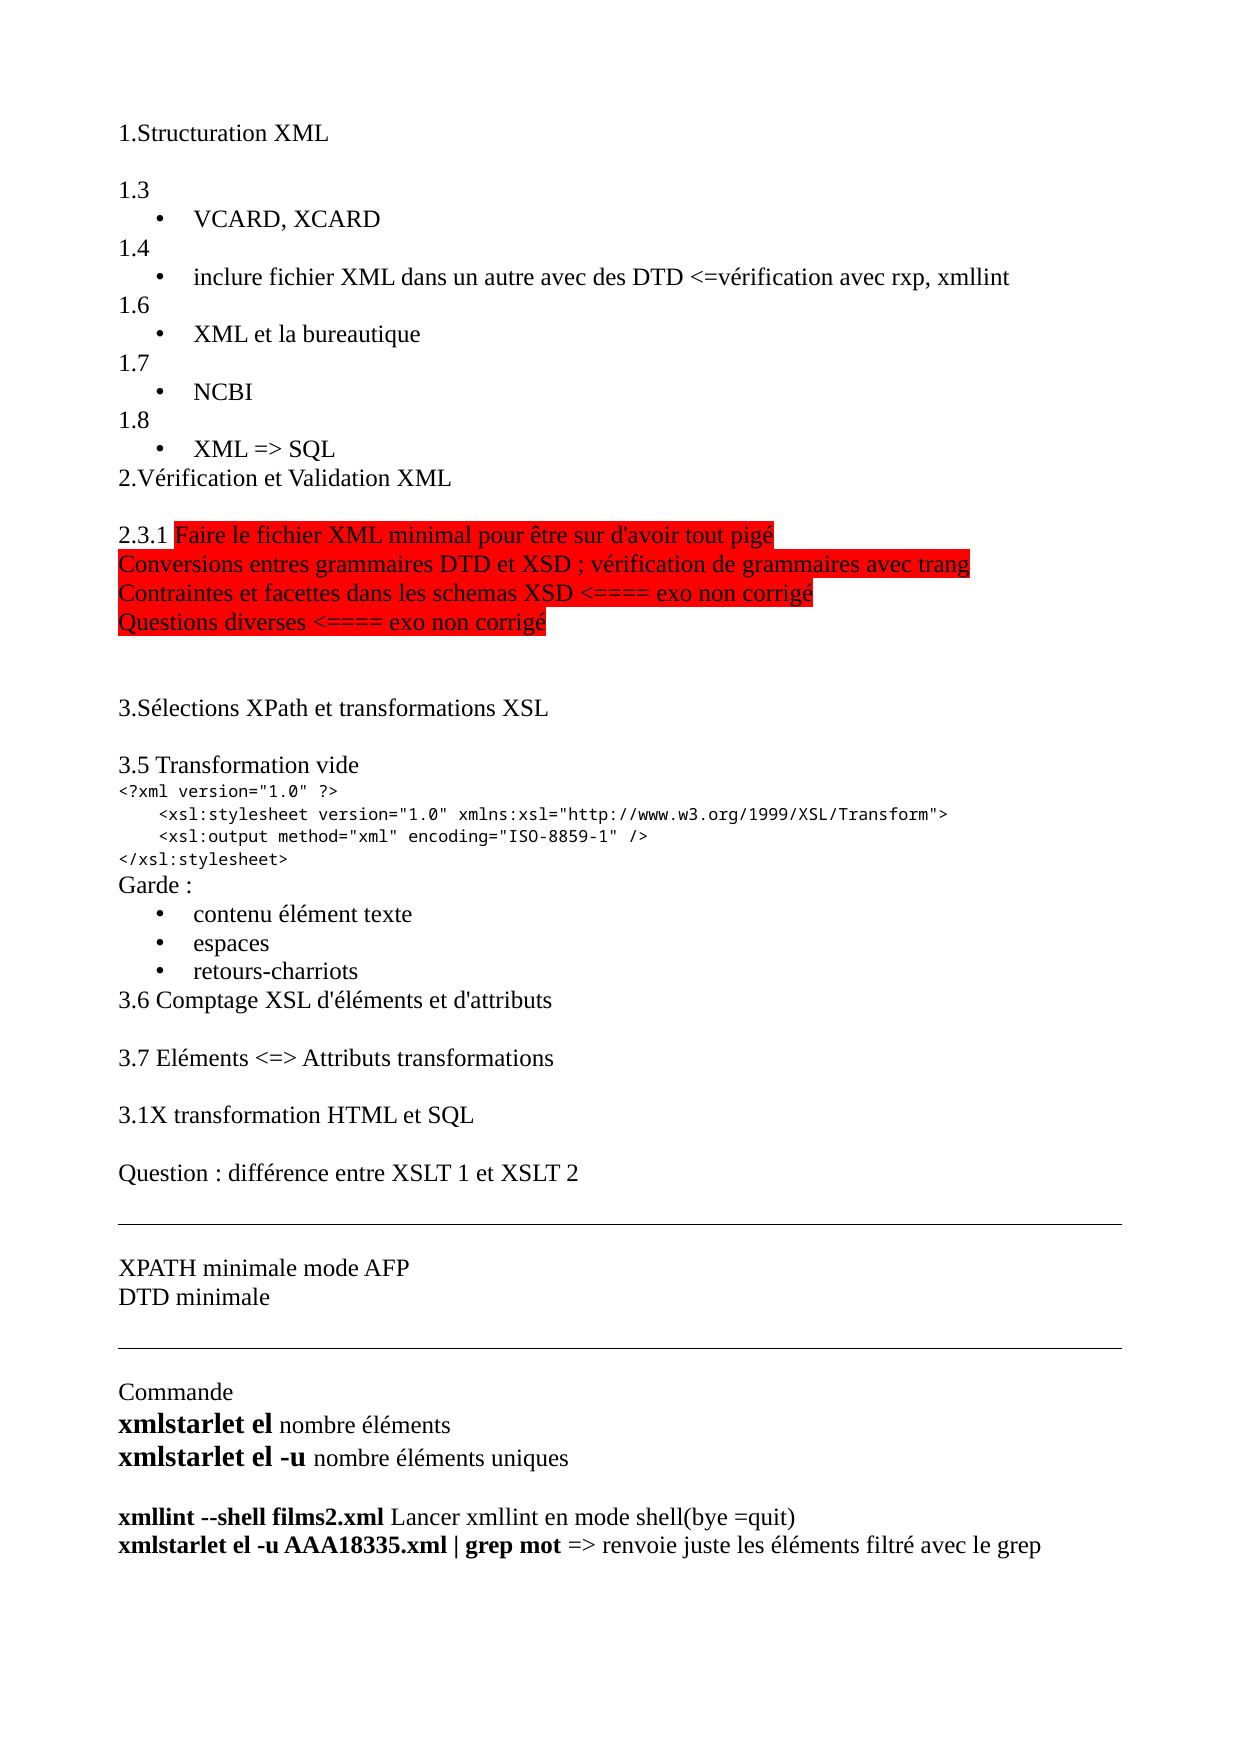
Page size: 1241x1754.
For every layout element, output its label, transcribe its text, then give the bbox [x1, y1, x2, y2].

list VCARD, XCARD [156, 204, 1122, 233]
text 3.Sélections XPath et transformations XSL [118, 693, 1122, 722]
text Contraintes et facettes dans les schemas XSD <==== exo non corrigé [118, 578, 1122, 607]
text DTD minimale [118, 1282, 1122, 1311]
list XML => SQL [156, 434, 1122, 463]
text 3.1X transformation HTML et SQL [118, 1100, 1122, 1129]
text Commande [118, 1377, 1122, 1406]
text 1.8 [118, 406, 1122, 434]
text Question : différence entre XSLT 1 et XSLT 2 [118, 1158, 1122, 1186]
text xmllint --shell films2.xml Lancer xmllint en mode shell(bye =quit) [118, 1502, 1122, 1530]
text Conversions entres grammaires DTD et XSD ; vérification de grammaires avec trang [118, 549, 1122, 578]
text 1.3 [118, 176, 1122, 204]
text 3.7 Eléments <=> Attributs transformations [118, 1043, 1122, 1071]
list retours-charriots [156, 956, 1122, 985]
text 3.6 Comptage XSL d'éléments et d'attributs [118, 985, 1122, 1014]
list NCBI [156, 377, 1122, 406]
list contenu élément texte [156, 899, 1122, 928]
text <xsl:stylesheet version="1.0" xmlns:xsl="http://www.w3.org/1999/XSL/Transform"> [118, 802, 1122, 825]
text 1.7 [118, 348, 1122, 377]
text 2.3.1 Faire le fichier XML minimal pour être sur d'avoir tout pigé [118, 521, 1122, 549]
text <xsl:output method="xml" encoding="ISO-8859-1" /> [118, 825, 1122, 847]
text xmlstarlet el -u AAA18335.xml | grep mot => renvoie juste les éléments filtré avec le grep [118, 1530, 1122, 1559]
list espaces [156, 928, 1122, 956]
text XPATH minimale mode AFP [118, 1253, 1122, 1282]
text Garde : [118, 870, 1122, 899]
list inclure fichier XML dans un autre avec des DTD <=vérification avec rxp, xmllint [156, 262, 1122, 291]
text <?xml version="1.0" ?> [118, 779, 1122, 802]
text 1.Structuration XML [118, 118, 1122, 147]
text 1.4 [118, 233, 1122, 262]
text xmlstarlet el nombre éléments [118, 1406, 1122, 1439]
list XML et la bureautique [156, 319, 1122, 348]
text 3.5 Transformation vide [118, 751, 1122, 779]
text xmlstarlet el -u nombre éléments uniques [118, 1439, 1122, 1473]
text Questions diverses <==== exo non corrigé [118, 607, 1122, 636]
text 2.Vérification et Validation XML [118, 463, 1122, 492]
text </xsl:stylesheet> [118, 847, 1122, 870]
text 1.6 [118, 291, 1122, 319]
